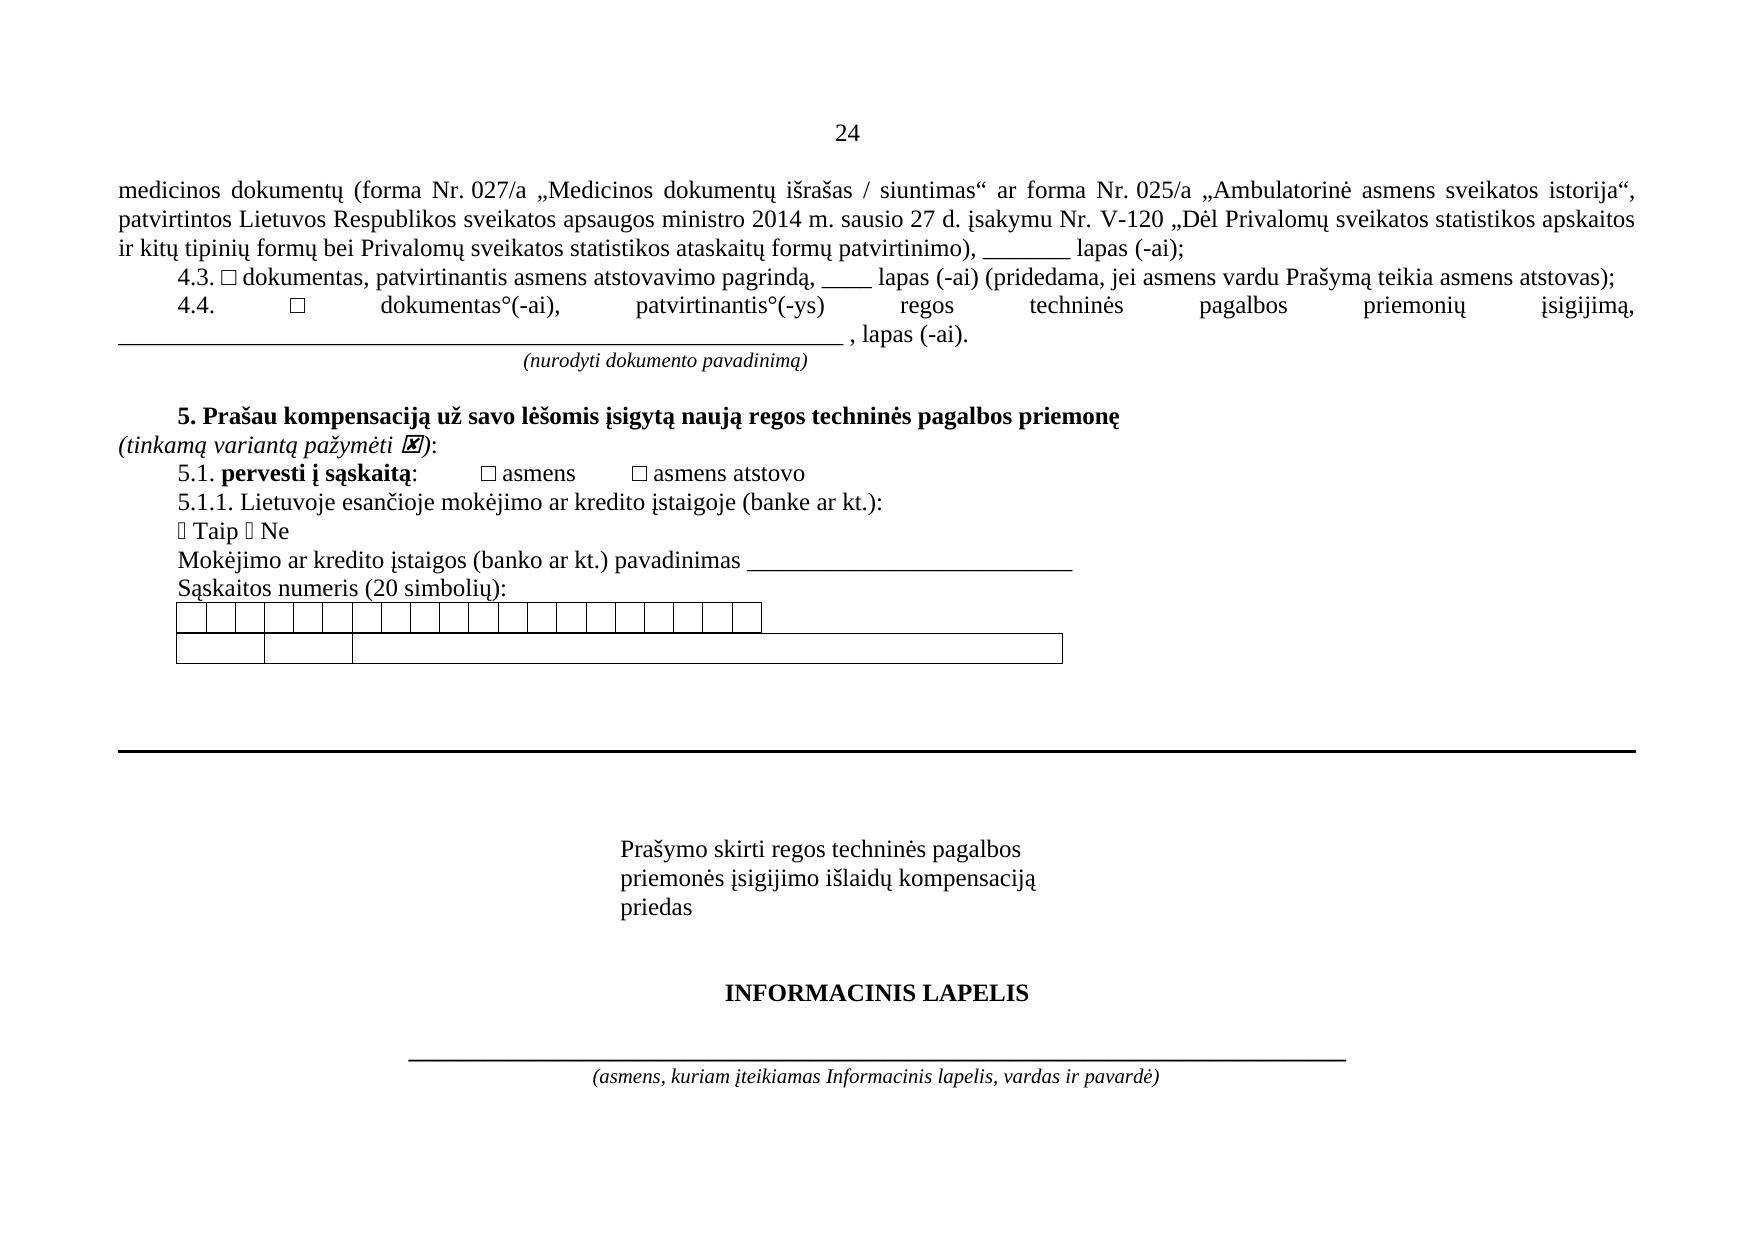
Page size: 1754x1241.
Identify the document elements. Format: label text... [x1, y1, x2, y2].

table_header [323, 603, 352, 632]
table_header [265, 603, 293, 632]
text Prašymo skirti regos techninės pagalbos [620, 834, 1636, 863]
table_header [236, 603, 264, 632]
text Sąskaitos numeris (20 simbolių): [118, 573, 1636, 602]
table_header [265, 634, 352, 663]
table_header [353, 603, 381, 632]
table_header [294, 603, 322, 632]
table_header [616, 603, 644, 632]
text 5. Prašau kompensaciją už savo lėšomis įsigytą naują regos techninės pagalbos priemonę [118, 401, 1666, 430]
text 5.1. pervesti į sąskaitą: □ asmens □ asmens atstovo [118, 458, 1636, 487]
text  Taip  Ne [118, 516, 1636, 545]
table_header [557, 603, 586, 632]
text 4.4. □ dokumentas°(-ai), patvirtinantis°(-ys) regos techninės pagalbos priemonių įsigijimą, __________________________________________________________ , lapas (-ai). [118, 291, 1636, 348]
text medicinos dokumentų (forma Nr. 027/a „Medicinos dokumentų išrašas / siuntimas“ ar forma Nr. 025/a „Ambulatorinė asmens sveikatos istorija“, patvirtintos Lietuvos Respublikos sveikatos apsaugos ministro 2014 m. sausio 27 d. įsakymu Nr. V-120 „Dėl Privalomų sveikatos statistikos apskaitos ir kitų tipinių formų bei Privalomų sveikatos statistikos ataskaitų formų patvirtinimo), _______ lapas (-ai); [118, 176, 1636, 262]
table_header [207, 603, 235, 632]
table_header [674, 603, 702, 632]
text 5.1.1. Lietuvoje esančioje mokėjimo ar kredito įstaigoje (banke ar kt.): [118, 487, 1636, 516]
table_header [177, 634, 264, 663]
table_header [382, 603, 410, 632]
table_header [733, 603, 761, 632]
table_header [499, 603, 527, 632]
table_header [587, 603, 615, 632]
text (tinkamą variantą pažymėti ): [118, 430, 1666, 458]
table_header [411, 603, 439, 632]
text (nurodyti dokumento pavadinimą) [388, 348, 1636, 372]
table_header [440, 603, 468, 632]
text 4.3. □ dokumentas, patvirtinantis asmens atstovavimo pagrindą, ____ lapas (-ai) (pridedama, jei asmens vardu Prašymą teikia asmens atstovas); [118, 262, 1636, 291]
table_header [177, 603, 206, 632]
text Mokėjimo ar kredito įstaigos (banko ar kt.) pavadinimas __________________________ [118, 545, 1636, 573]
table_header [703, 603, 732, 632]
table_header [528, 603, 556, 632]
table_header [469, 603, 498, 632]
text priemonės įsigijimo išlaidų kompensaciją [620, 863, 1636, 892]
text priedas [620, 892, 1636, 921]
table_header [645, 603, 673, 632]
table_header [353, 634, 1062, 663]
text (asmens, kuriam įteikiamas Informacinis lapelis, vardas ir pavardė) [118, 1064, 1636, 1088]
text ___________________________________________________________________________ [118, 1036, 1636, 1064]
text INFORMACINIS LAPELIS [118, 978, 1636, 1007]
